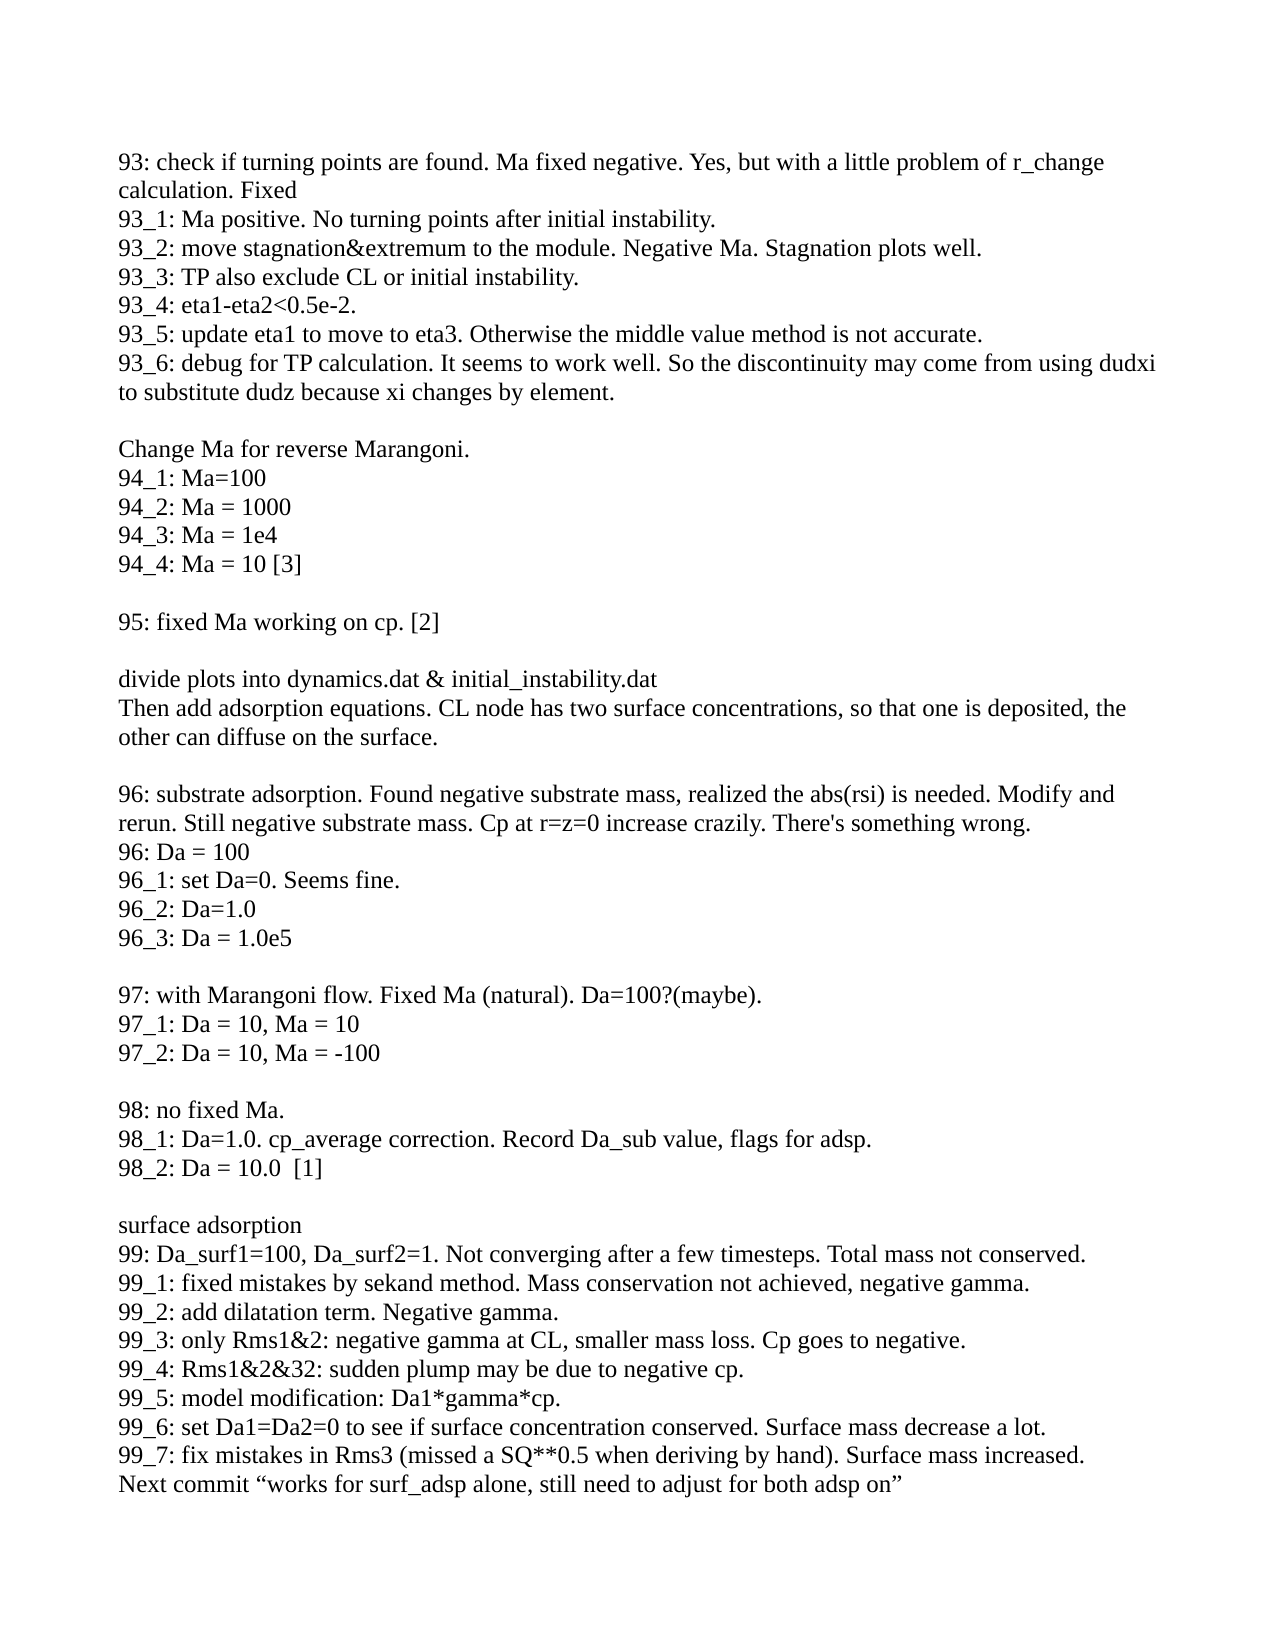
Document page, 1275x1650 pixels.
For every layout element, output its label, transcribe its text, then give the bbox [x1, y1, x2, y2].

text 99_2: add dilatation term. Negative gamma. [118, 1297, 1157, 1326]
text 93_3: TP also exclude CL or initial instability. [118, 262, 1157, 291]
text 98: no fixed Ma. [118, 1096, 1157, 1124]
text 94_2: Ma = 1000 [118, 492, 1157, 521]
text 95: fixed Ma working on cp. [2] [118, 607, 1157, 636]
text 99_3: only Rms1&2: negative gamma at CL, smaller mass loss. Cp goes to negative. [118, 1326, 1157, 1354]
text 93_2: move stagnation&extremum to the module. Negative Ma. Stagnation plots well. [118, 233, 1157, 262]
text 96: substrate adsorption. Found negative substrate mass, realized the abs(rsi) is needed. Modify and rerun. Still negative substrate mass. Cp at r=z=0 increase crazily. There's something wrong. [118, 779, 1157, 837]
text 99_5: model modification: Da1*gamma*cp. [118, 1383, 1157, 1412]
text 97_2: Da = 10, Ma = -100 [118, 1038, 1157, 1067]
text 99_6: set Da1=Da2=0 to see if surface concentration conserved. Surface mass decrease a lot. [118, 1412, 1157, 1441]
text 94_3: Ma = 1e4 [118, 521, 1157, 549]
text Change Ma for reverse Marangoni. [118, 434, 1157, 463]
text 96_2: Da=1.0 [118, 894, 1157, 923]
text 96_3: Da = 1.0e5 [118, 923, 1157, 952]
text 97_1: Da = 10, Ma = 10 [118, 1009, 1157, 1038]
text 94_1: Ma=100 [118, 463, 1157, 492]
text Next commit “works for surf_adsp alone, still need to adjust for both adsp on” [118, 1469, 1157, 1498]
text 99_4: Rms1&2&32: sudden plump may be due to negative cp. [118, 1354, 1157, 1383]
text 93_1: Ma positive. No turning points after initial instability. [118, 204, 1157, 233]
text 97: with Marangoni flow. Fixed Ma (natural). Da=100?(maybe). [118, 981, 1157, 1009]
text surface adsorption [118, 1211, 1157, 1239]
text 98_1: Da=1.0. cp_average correction. Record Da_sub value, flags for adsp. [118, 1124, 1157, 1153]
text 94_4: Ma = 10 [3] [118, 549, 1157, 578]
text 98_2: Da = 10.0 [1] [118, 1153, 1157, 1182]
text 99: Da_surf1=100, Da_surf2=1. Not converging after a few timesteps. Total mass not conserved. [118, 1239, 1157, 1268]
text 96_1: set Da=0. Seems fine. [118, 866, 1157, 894]
text divide plots into dynamics.dat & initial_instability.dat [118, 664, 1157, 693]
text 93_4: eta1-eta2<0.5e-2. [118, 291, 1157, 319]
text 96: Da = 100 [118, 837, 1157, 866]
text 93_6: debug for TP calculation. It seems to work well. So the discontinuity may come from using dudxi to substitute dudz because xi changes by element. [118, 348, 1157, 406]
text 93: check if turning points are found. Ma fixed negative. Yes, but with a little problem of r_change calculation. Fixed [118, 147, 1157, 204]
text Then add adsorption equations. CL node has two surface concentrations, so that one is deposited, the other can diffuse on the surface. [118, 693, 1157, 751]
text 99_7: fix mistakes in Rms3 (missed a SQ**0.5 when deriving by hand). Surface mass increased. [118, 1441, 1157, 1469]
text 99_1: fixed mistakes by sekand method. Mass conservation not achieved, negative gamma. [118, 1268, 1157, 1297]
text 93_5: update eta1 to move to eta3. Otherwise the middle value method is not accurate. [118, 319, 1157, 348]
